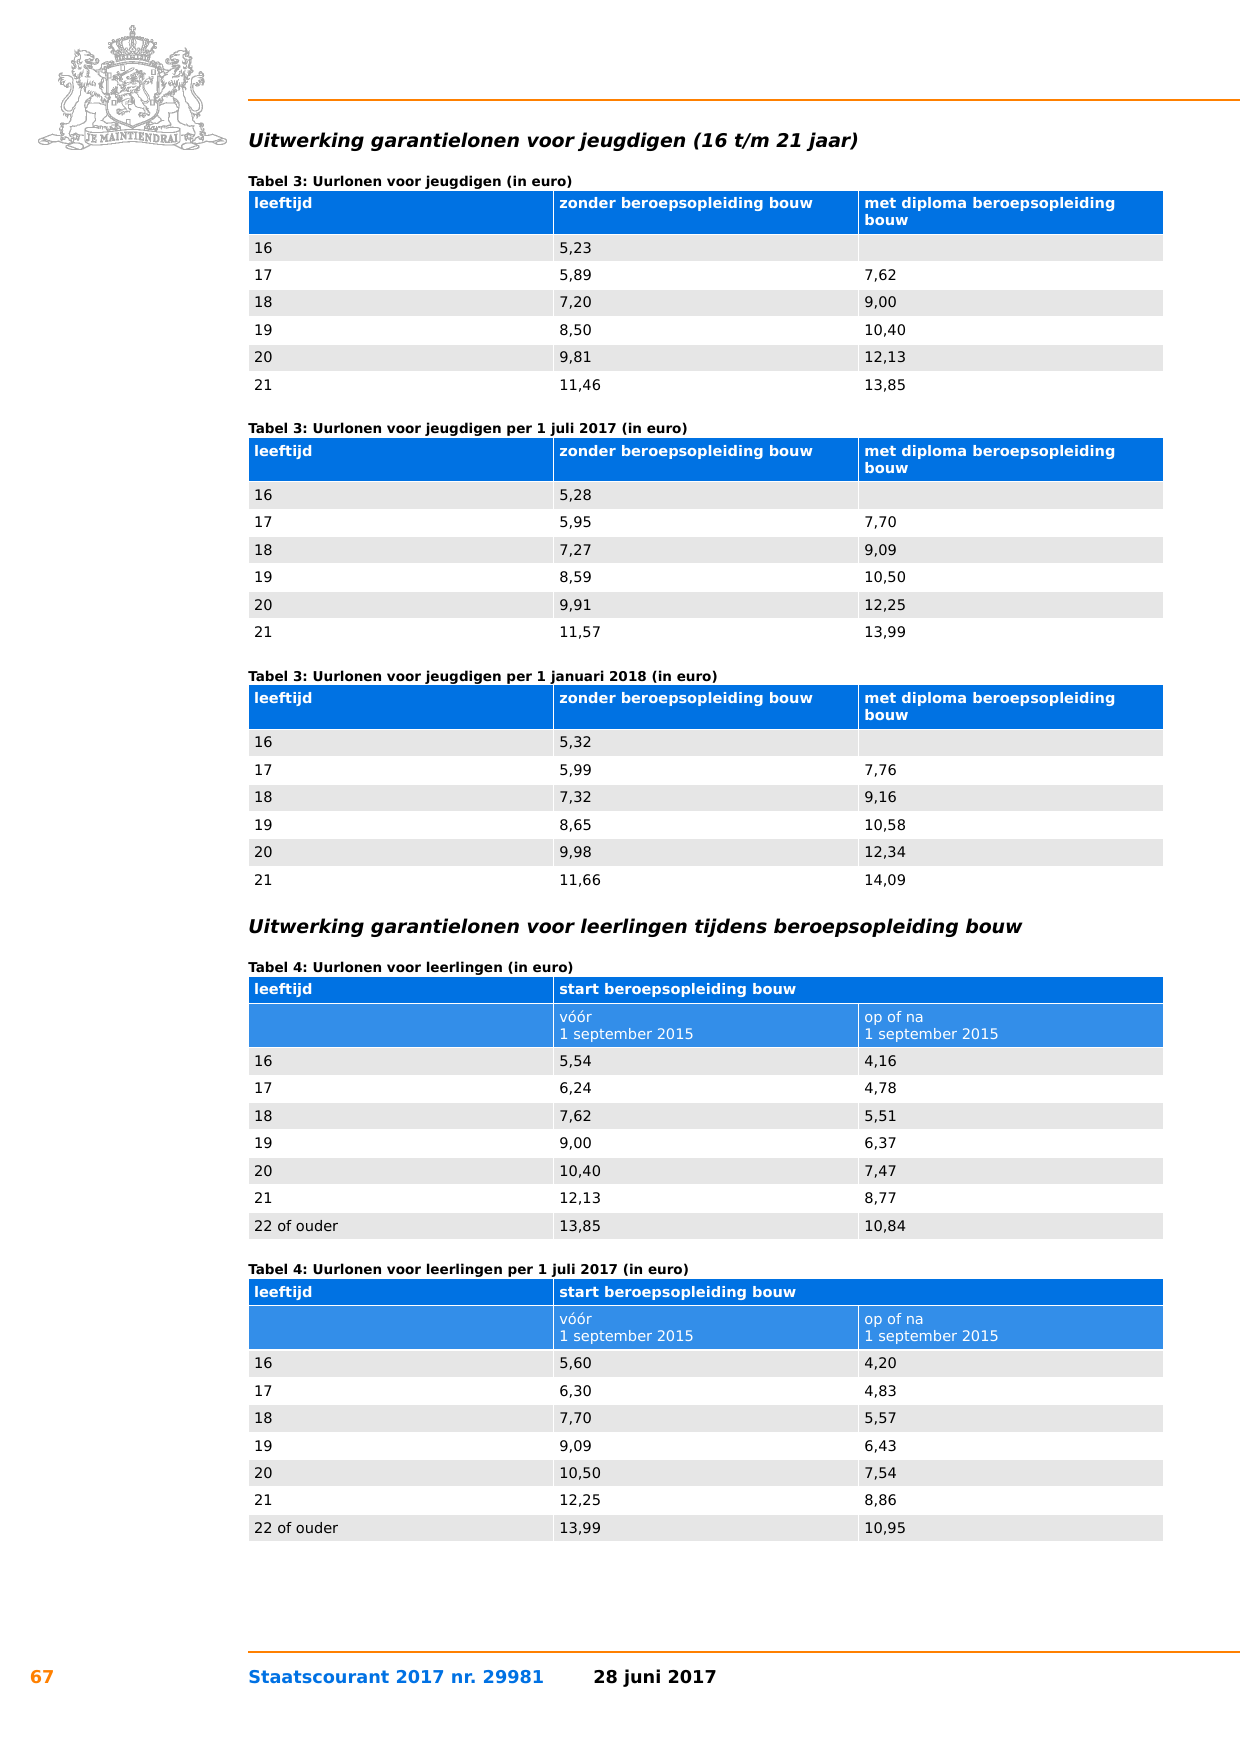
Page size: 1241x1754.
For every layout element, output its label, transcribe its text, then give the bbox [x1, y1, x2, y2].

table_cell 4,20 [859, 1351, 1163, 1377]
table_cell 17 [249, 510, 553, 536]
table_cell [249, 1004, 553, 1047]
table_cell 11,66 [554, 867, 858, 893]
table_cell 5,60 [554, 1351, 858, 1377]
table_cell 14,09 [859, 867, 1163, 893]
table_cell 18 [249, 537, 553, 563]
table_cell 11,57 [554, 619, 858, 646]
table_cell 8,86 [859, 1488, 1163, 1514]
table_cell 7,62 [859, 262, 1163, 289]
table_cell 9,91 [554, 592, 858, 618]
table_cell met diploma beroepsopleiding bouw [859, 191, 1163, 234]
picture [38, 25, 227, 150]
table_cell 12,13 [554, 1185, 858, 1212]
table_cell 10,40 [859, 317, 1163, 343]
table_cell 21 [249, 1185, 553, 1212]
table_cell 5,89 [554, 262, 858, 289]
table_cell 20 [249, 345, 553, 371]
table_cell 19 [249, 1433, 553, 1459]
table_cell 5,51 [859, 1103, 1163, 1129]
table_cell zonder beroepsopleiding bouw [554, 438, 858, 481]
table_cell 13,85 [554, 1213, 858, 1239]
table_cell 18 [249, 1405, 553, 1432]
table_cell 9,81 [554, 345, 858, 371]
table_cell 5,99 [554, 757, 858, 783]
table_cell op of na 1 september 2015 [859, 1306, 1163, 1349]
subtitle Uitwerking garantielonen voor leerlingen tijdens beroepsopleiding bouw [248, 916, 1163, 938]
table_cell 6,30 [554, 1378, 858, 1404]
table_cell 8,65 [554, 812, 858, 838]
table_cell 10,95 [859, 1515, 1163, 1541]
table_cell 6,43 [859, 1433, 1163, 1459]
table_cell [859, 235, 1163, 261]
table_cell 17 [249, 262, 553, 289]
table_cell 19 [249, 1131, 553, 1157]
table_cell start beroepsopleiding bouw [554, 977, 1163, 1003]
table_cell 7,20 [554, 290, 858, 316]
table_cell 9,09 [859, 537, 1163, 563]
table_cell 18 [249, 785, 553, 811]
table_cell 4,78 [859, 1076, 1163, 1102]
table_cell 17 [249, 1076, 553, 1102]
table_cell 22 of ouder [249, 1213, 553, 1239]
table_cell 12,25 [859, 592, 1163, 618]
table_cell 5,95 [554, 510, 858, 536]
table_cell [859, 482, 1163, 509]
table_header Tabel 4: Uurlonen voor leerlingen (in euro) [248, 960, 1163, 976]
table_cell 10,84 [859, 1213, 1163, 1239]
table_cell 18 [249, 1103, 553, 1129]
table_cell 6,37 [859, 1131, 1163, 1157]
table_cell 16 [249, 1048, 553, 1075]
table_header Tabel 3: Uurlonen voor jeugdigen per 1 juli 2017 (in euro) [248, 421, 1163, 437]
table_cell 7,47 [859, 1158, 1163, 1184]
table_cell 12,25 [554, 1488, 858, 1514]
table_cell 22 of ouder [249, 1515, 553, 1541]
table_cell 7,27 [554, 537, 858, 563]
table_cell 5,54 [554, 1048, 858, 1075]
table_cell [249, 1306, 553, 1349]
table_cell zonder beroepsopleiding bouw [554, 685, 858, 729]
table_cell 19 [249, 317, 553, 343]
table_cell 20 [249, 592, 553, 618]
table_cell 18 [249, 290, 553, 316]
table_cell 20 [249, 1460, 553, 1486]
table_cell vóór 1 september 2015 [554, 1306, 858, 1349]
table_cell start beroepsopleiding bouw [554, 1279, 1163, 1305]
table_cell 5,23 [554, 235, 858, 261]
table_cell 7,32 [554, 785, 858, 811]
table_cell 8,77 [859, 1185, 1163, 1212]
table_cell 9,00 [554, 1131, 858, 1157]
table_cell 8,50 [554, 317, 858, 343]
table_cell zonder beroepsopleiding bouw [554, 191, 858, 234]
table_cell leeftijd [249, 191, 553, 234]
table_cell leeftijd [249, 685, 553, 729]
table_cell 13,85 [859, 372, 1163, 398]
table_cell 16 [249, 1351, 553, 1377]
table_cell 16 [249, 235, 553, 261]
table_cell 7,70 [554, 1405, 858, 1432]
table_header Tabel 3: Uurlonen voor jeugdigen per 1 januari 2018 (in euro) [248, 669, 1163, 684]
table_cell 7,70 [859, 510, 1163, 536]
table_cell 5,28 [554, 482, 858, 509]
table_cell 5,57 [859, 1405, 1163, 1432]
table_cell 20 [249, 839, 553, 866]
table_cell 13,99 [859, 619, 1163, 646]
table_cell 6,24 [554, 1076, 858, 1102]
table_cell 19 [249, 812, 553, 838]
table_header Tabel 4: Uurlonen voor leerlingen per 1 juli 2017 (in euro) [248, 1262, 1163, 1278]
subtitle Uitwerking garantielonen voor jeugdigen (16 t/m 21 jaar) [248, 130, 1163, 152]
table_cell 5,32 [554, 730, 858, 756]
table_cell 10,50 [859, 565, 1163, 591]
table_cell 20 [249, 1158, 553, 1184]
table_cell [859, 730, 1163, 756]
table_cell 7,54 [859, 1460, 1163, 1486]
table_cell 9,16 [859, 785, 1163, 811]
table_cell 21 [249, 867, 553, 893]
table_cell 21 [249, 1488, 553, 1514]
table_cell 8,59 [554, 565, 858, 591]
table_header Tabel 3: Uurlonen voor jeugdigen (in euro) [248, 174, 1163, 189]
table_cell 17 [249, 757, 553, 783]
table_cell 21 [249, 372, 553, 398]
table_cell 16 [249, 482, 553, 509]
table_cell met diploma beroepsopleiding bouw [859, 438, 1163, 481]
table_cell 19 [249, 565, 553, 591]
table_cell 9,00 [859, 290, 1163, 316]
table_cell 9,98 [554, 839, 858, 866]
table_cell 9,09 [554, 1433, 858, 1459]
table_cell 11,46 [554, 372, 858, 398]
table_cell 17 [249, 1378, 553, 1404]
table_cell 12,13 [859, 345, 1163, 371]
table_cell leeftijd [249, 1279, 553, 1305]
table_cell 10,50 [554, 1460, 858, 1486]
table_cell 4,83 [859, 1378, 1163, 1404]
table_cell 21 [249, 619, 553, 646]
table_cell op of na 1 september 2015 [859, 1004, 1163, 1047]
table_cell met diploma beroepsopleiding bouw [859, 685, 1163, 729]
table_cell leeftijd [249, 438, 553, 481]
table_cell leeftijd [249, 977, 553, 1003]
table_cell 7,62 [554, 1103, 858, 1129]
table_cell 13,99 [554, 1515, 858, 1541]
table_cell 4,16 [859, 1048, 1163, 1075]
table_cell 10,58 [859, 812, 1163, 838]
table_cell 10,40 [554, 1158, 858, 1184]
table_cell 7,76 [859, 757, 1163, 783]
table_cell 16 [249, 730, 553, 756]
table_cell vóór 1 september 2015 [554, 1004, 858, 1047]
table_cell 12,34 [859, 839, 1163, 866]
